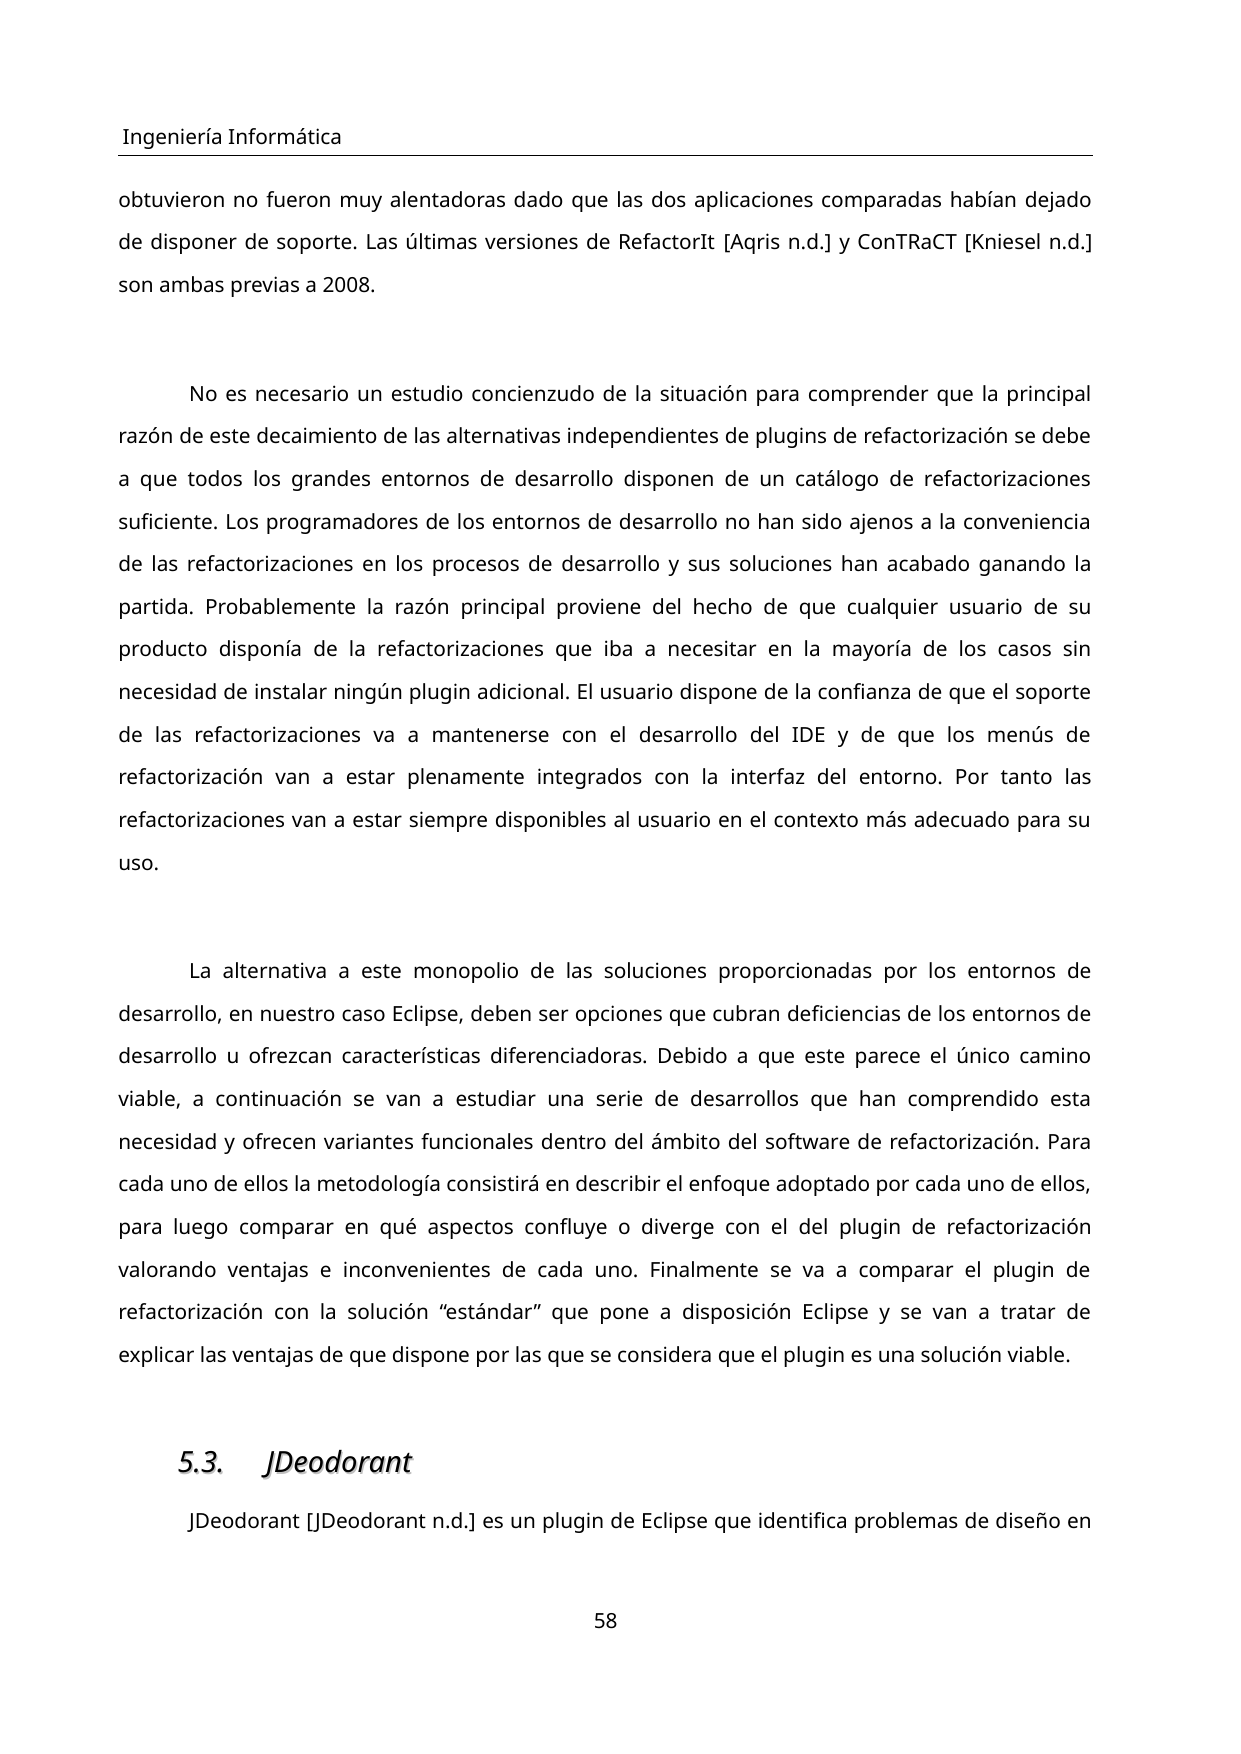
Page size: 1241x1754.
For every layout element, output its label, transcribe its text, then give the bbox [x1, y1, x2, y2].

text La alternativa a este monopolio de las soluciones proporcionadas por los entornos de desarrollo, en nuestro caso Eclipse, deben ser opciones que cubran deficiencias de los entornos de desarrollo u ofrezcan características diferenciadoras. Debido a que este parece el único camino viable, a continuación se van a estudiar una serie de desarrollos que han comprendido esta necesidad y ofrecen variantes funcionales dentro del ámbito del software de refactorización. Para cada uno de ellos la metodología consistirá en describir el enfoque adoptado por cada uno de ellos, para luego comparar en qué aspectos confluye o diverge con el del plugin de refactorización valorando ventajas e inconvenientes de cada uno. Finalmente se va a comparar el plugin de refactorización con la solución “estándar” que pone a disposición Eclipse y se van a tratar de explicar las ventajas de que dispone por las que se considera que el plugin es una solución viable. [118, 956, 1093, 1368]
text No es necesario un estudio concienzudo de la situación para comprender que la principal razón de este decaimiento de las alternativas independientes de plugins de refactorización se debe a que todos los grandes entornos de desarrollo disponen de un catálogo de refactorizaciones suficiente. Los programadores de los entornos de desarrollo no han sido ajenos a la conveniencia de las refactorizaciones en los procesos de desarrollo y sus soluciones han acabado ganando la partida. Probablemente la razón principal proviene del hecho de que cualquier usuario de su producto disponía de la refactorizaciones que iba a necesitar en la mayoría de los casos sin necesidad de instalar ningún plugin adicional. El usuario dispone de la confianza de que el soporte de las refactorizaciones va a mantenerse con el desarrollo del IDE y de que los menús de refactorización van a estar plenamente integrados con la interfaz del entorno. Por tanto las refactorizaciones van a estar siempre disponibles al usuario en el contexto más adecuado para su uso. [118, 379, 1093, 876]
text obtuvieron no fueron muy alentadoras dado que las dos aplicaciones comparadas habían dejado de disponer de soporte. Las últimas versiones de RefactorIt [Aqris n.d.] y ConTRaCT [Kniesel n.d.] son ambas previas a 2008. [118, 185, 1093, 298]
subtitle JDeodorant [177, 1442, 1093, 1481]
text JDeodorant [JDeodorant n.d.] es un plugin de Eclipse que identifica problemas de diseño en [118, 1506, 1093, 1535]
